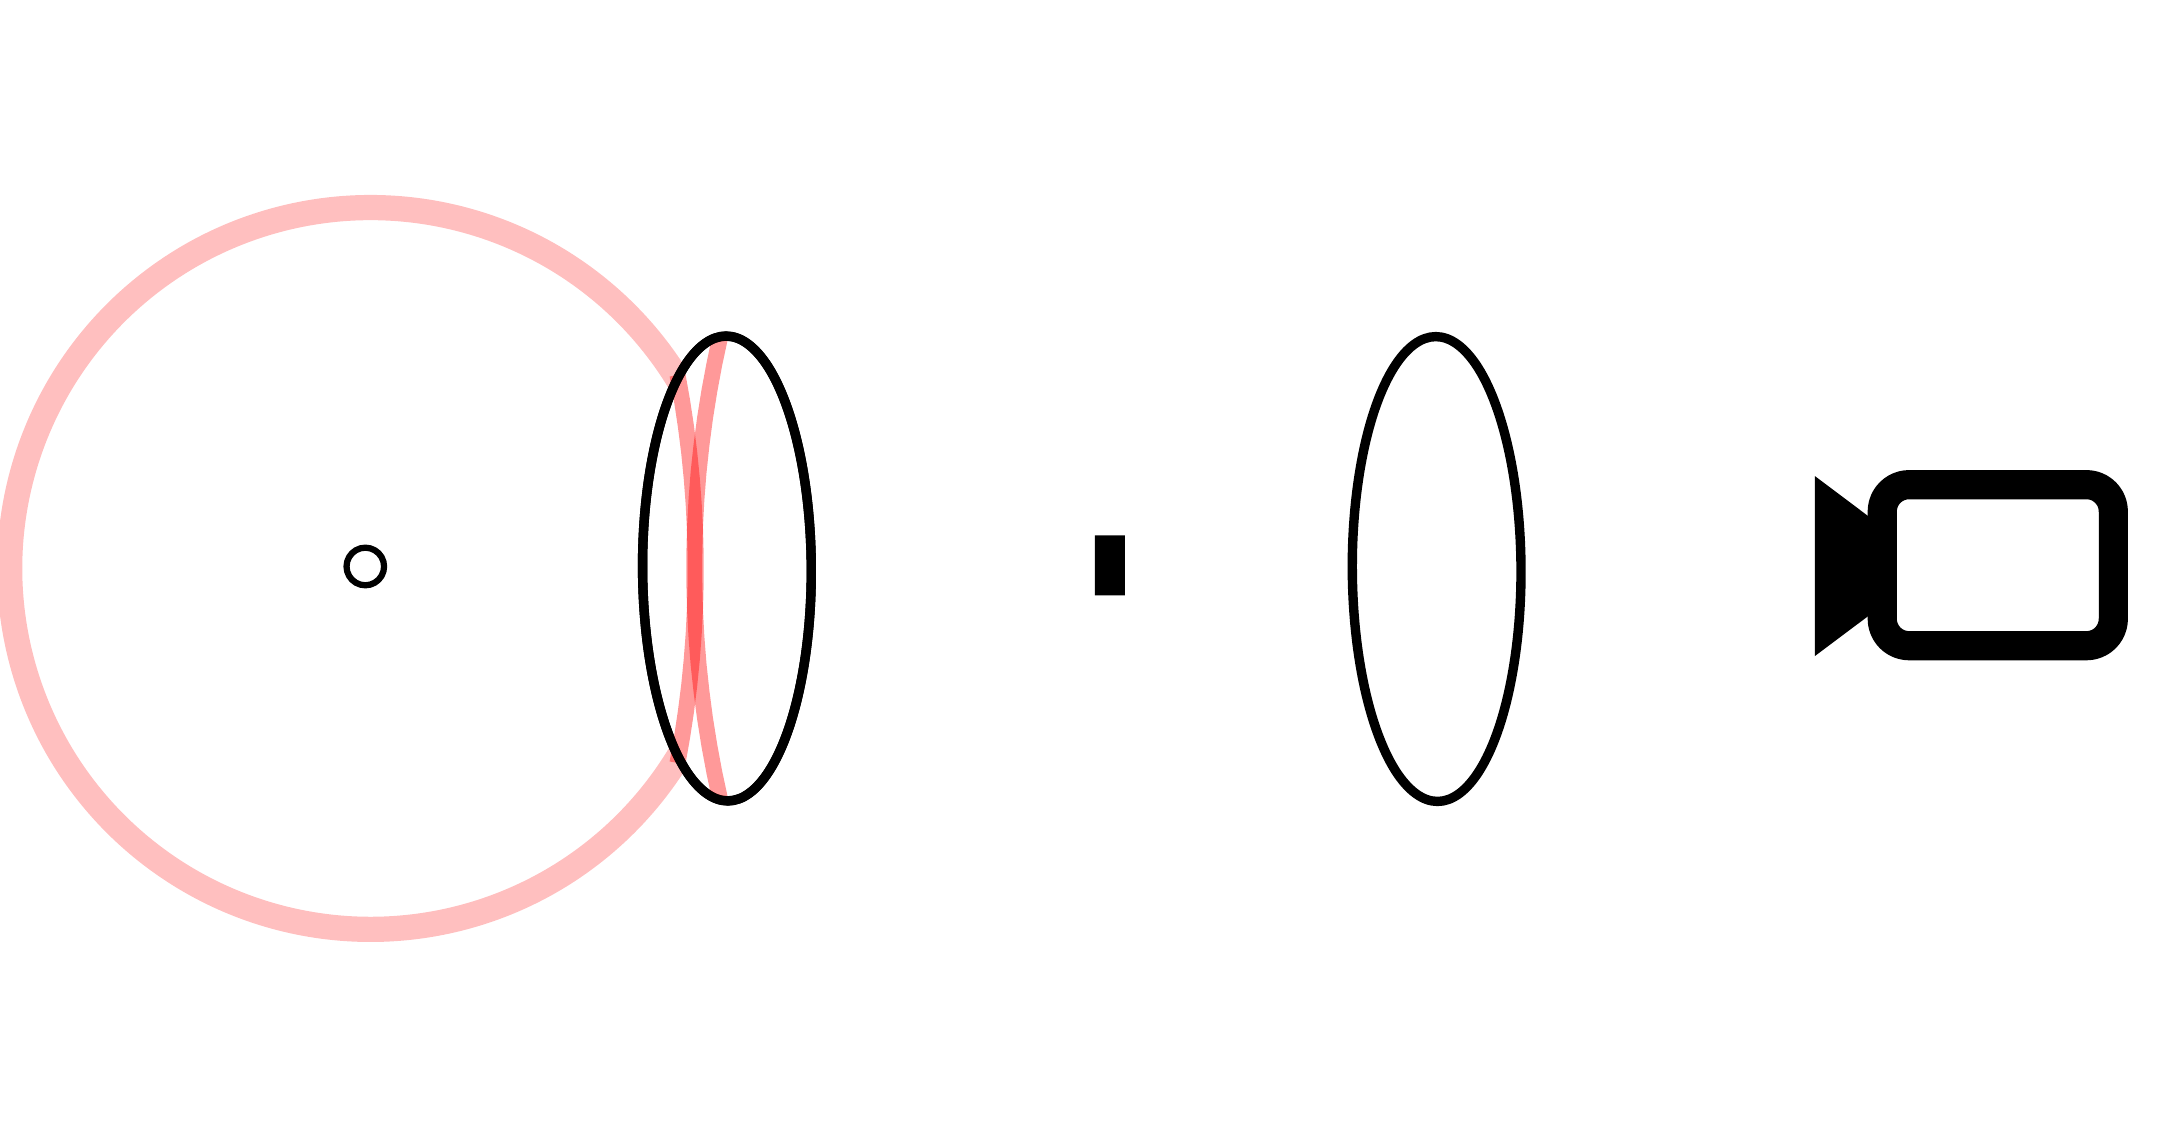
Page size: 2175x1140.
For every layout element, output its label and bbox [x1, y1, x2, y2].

text_box [648, 341, 806, 796]
text_box [1882, 484, 2114, 646]
text_box [1814, 476, 1875, 657]
text_box [1094, 535, 1125, 596]
text_box [1352, 336, 1522, 802]
text_box [0, 194, 682, 942]
